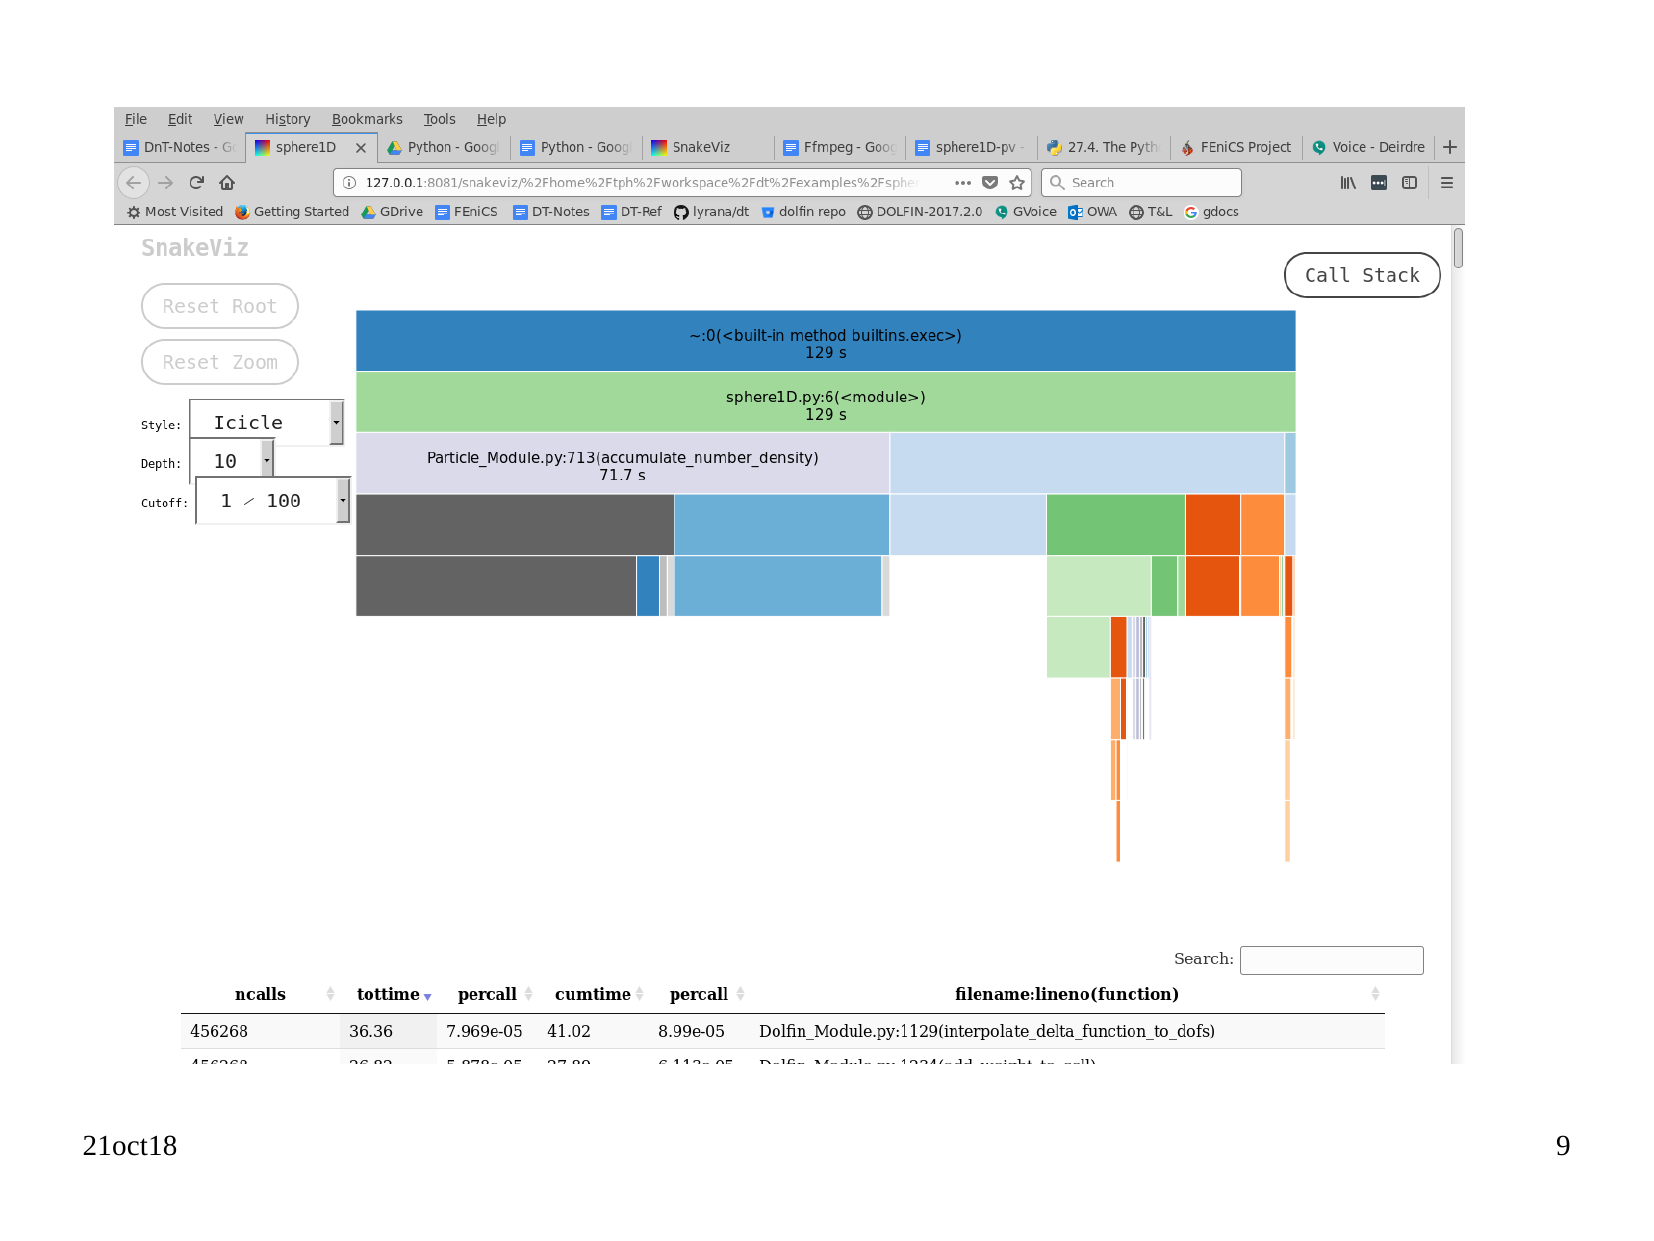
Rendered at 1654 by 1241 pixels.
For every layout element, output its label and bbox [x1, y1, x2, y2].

picture [114, 107, 1465, 1064]
